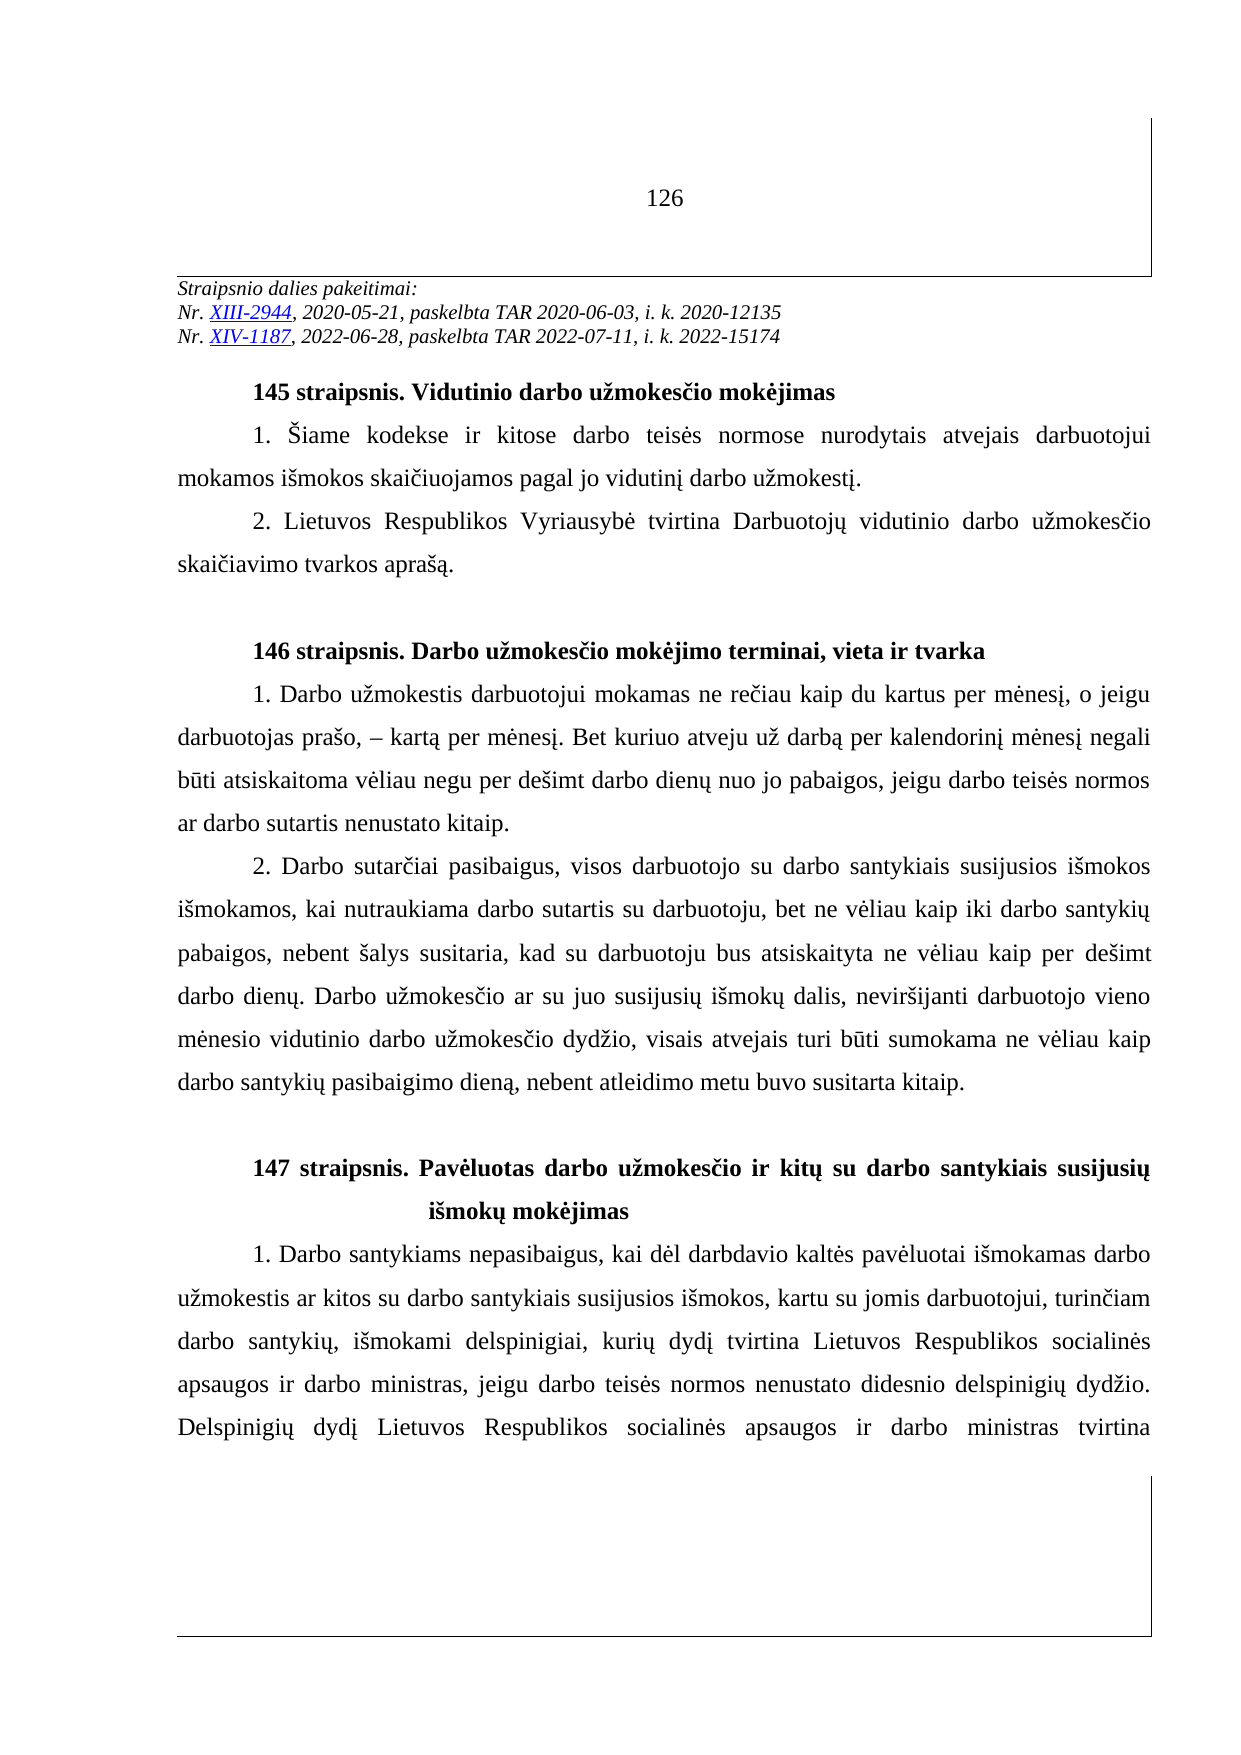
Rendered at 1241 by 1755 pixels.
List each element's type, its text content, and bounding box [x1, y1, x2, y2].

subtitle 147 straipsnis. Pavėluotas darbo užmokesčio ir kitų su darbo santykiais susijusių išmokų mokėjimas [252, 1153, 1152, 1225]
text 1. Darbo santykiams nepasibaigus, kai dėl darbdavio kaltės pavėluotai išmokamas darbo užmokestis ar kitos su darbo santykiais susijusios išmokos, kartu su jomis darbuotojui, turinčiam darbo santykių, išmokami delspinigiai, kurių dydį tvirtina Lietuvos Respublikos socialinės apsaugos ir darbo ministras, jeigu darbo teisės normos nenustato didesnio delspinigių dydžio. Delspinigių dydį Lietuvos Respublikos socialinės apsaugos ir darbo ministras tvirtina [177, 1239, 1152, 1441]
subtitle 146 straipsnis. Darbo užmokesčio mokėjimo terminai, vieta ir tvarka [177, 636, 1152, 664]
text Nr. XIV-1187, 2022-06-28, paskelbta TAR 2022-07-11, i. k. 2022-15174 [177, 324, 1152, 348]
text Nr. XIII-2944, 2020-05-21, paskelbta TAR 2020-06-03, i. k. 2020-12135 [177, 300, 1152, 324]
text 2. Lietuvos Respublikos Vyriausybė tvirtina Darbuotojų vidutinio darbo užmokesčio skaičiavimo tvarkos aprašą. [177, 506, 1152, 578]
text Straipsnio dalies pakeitimai: [177, 276, 1152, 300]
text 1. Šiame kodekse ir kitose darbo teisės normose nurodytais atvejais darbuotojui mokamos išmokos skaičiuojamos pagal jo vidutinį darbo užmokestį. [177, 420, 1152, 492]
subtitle 145 straipsnis. Vidutinio darbo užmokesčio mokėjimas [177, 377, 1152, 406]
text 2. Darbo sutarčiai pasibaigus, visos darbuotojo su darbo santykiais susijusios išmokos išmokamos, kai nutraukiama darbo sutartis su darbuotoju, bet ne vėliau kaip iki darbo santykių pabaigos, nebent šalys susitaria, kad su darbuotoju bus atsiskaityta ne vėliau kaip per dešimt darbo dienų. Darbo užmokesčio ar su juo susijusių išmokų dalis, neviršijanti darbuotojo vieno mėnesio vidutinio darbo užmokesčio dydžio, visais atvejais turi būti sumokama ne vėliau kaip darbo santykių pasibaigimo dieną, nebent atleidimo metu buvo susitarta kitaip. [177, 851, 1152, 1096]
text 1. Darbo užmokestis darbuotojui mokamas ne rečiau kaip du kartus per mėnesį, o jeigu darbuotojas prašo, – kartą per mėnesį. Bet kuriuo atveju už darbą per kalendorinį mėnesį negali būti atsiskaitoma vėliau negu per dešimt darbo dienų nuo jo pabaigos, jeigu darbo teisės normos ar darbo sutartis nenustato kitaip. [177, 679, 1152, 837]
